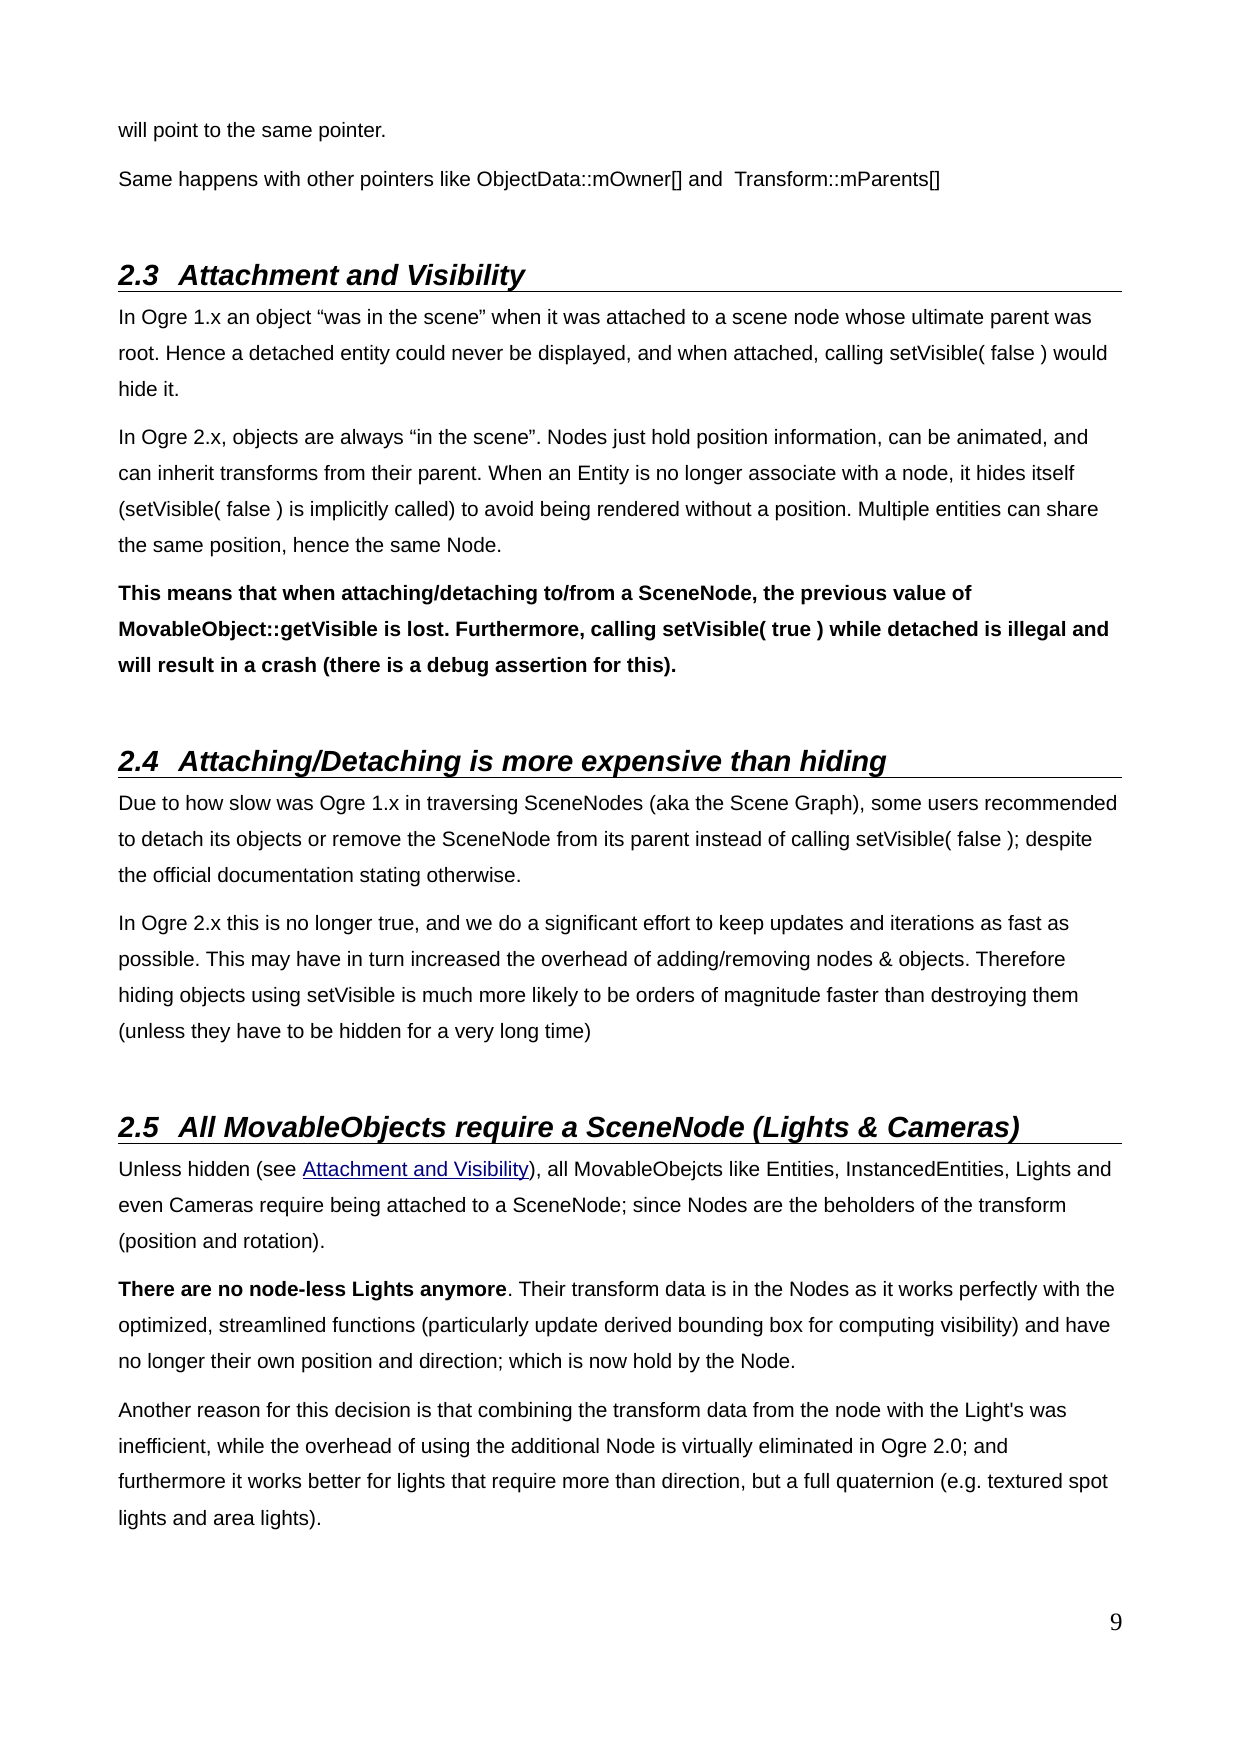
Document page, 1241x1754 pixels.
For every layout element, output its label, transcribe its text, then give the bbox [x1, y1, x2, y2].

text Another reason for this decision is that combining the transform data from the node with the Light's was inefficient, while the overhead of using the additional Node is virtually eliminated in Ogre 2.0; and furthermore it works better for lights that require more than direction, but a full quaternion (e.g. textured spot lights and area lights). [118, 1397, 1122, 1529]
text Same happens with other pointers like ObjectData::mOwner[] and Transform::mParents[] [118, 167, 1122, 191]
text Due to how slow was Ogre 1.x in traversing SceneNodes (aka the Scene Graph), some users recommended to detach its objects or remove the SceneNode from its parent instead of calling setVisible( false ); despite the official documentation stating otherwise. [118, 791, 1122, 887]
text Unless hidden (see Attachment and Visibility), all MovableObejcts like Entities, InstancedEntities, Lights and even Cameras require being attached to a SceneNode; since Nodes are the beholders of the transform (position and rotation). [118, 1157, 1122, 1253]
subtitle Attachment and Visibility [118, 257, 1122, 291]
text This means that when attaching/detaching to/from a SceneNode, the previous value of MovableObject::getVisible is lost. Furthermore, calling setVisible( true ) while detached is illegal and will result in a crash (there is a debug assertion for this). [118, 581, 1122, 677]
subtitle Attaching/Detaching is more expensive than hiding [118, 744, 1122, 777]
text In Ogre 1.x an object “was in the scene” when it was attached to a scene node whose ultimate parent was root. Hence a detached entity could never be displayed, and when attached, calling setVisible( false ) would hide it. [118, 304, 1122, 400]
text In Ogre 2.x this is no longer true, and we do a significant effort to keep updates and iterations as fast as possible. This may have in turn increased the overhead of adding/removing nodes & objects. Therefore hiding objects using setVisible is much more likely to be orders of magnitude faster than destroying them (unless they have to be hidden for a very long time) [118, 911, 1122, 1043]
text will point to the same pointer. [118, 118, 1122, 142]
text In Ogre 2.x, objects are always “in the scene”. Nodes just hold position information, can be animated, and can inherit transforms from their parent. When an Entity is no longer associate with a node, it hides itself (setVisible( false ) is implicitly called) to avoid being rendered without a position. Multiple entities can share the same position, hence the same Node. [118, 425, 1122, 557]
subtitle All MovableObjects require a SceneNode (Lights & Cameras) [118, 1110, 1122, 1143]
text There are no node-less Lights anymore. Their transform data is in the Nodes as it works perfectly with the optimized, streamlined functions (particularly update derived bounding box for computing visibility) and have no longer their own position and direction; which is now hold by the Node. [118, 1277, 1122, 1373]
